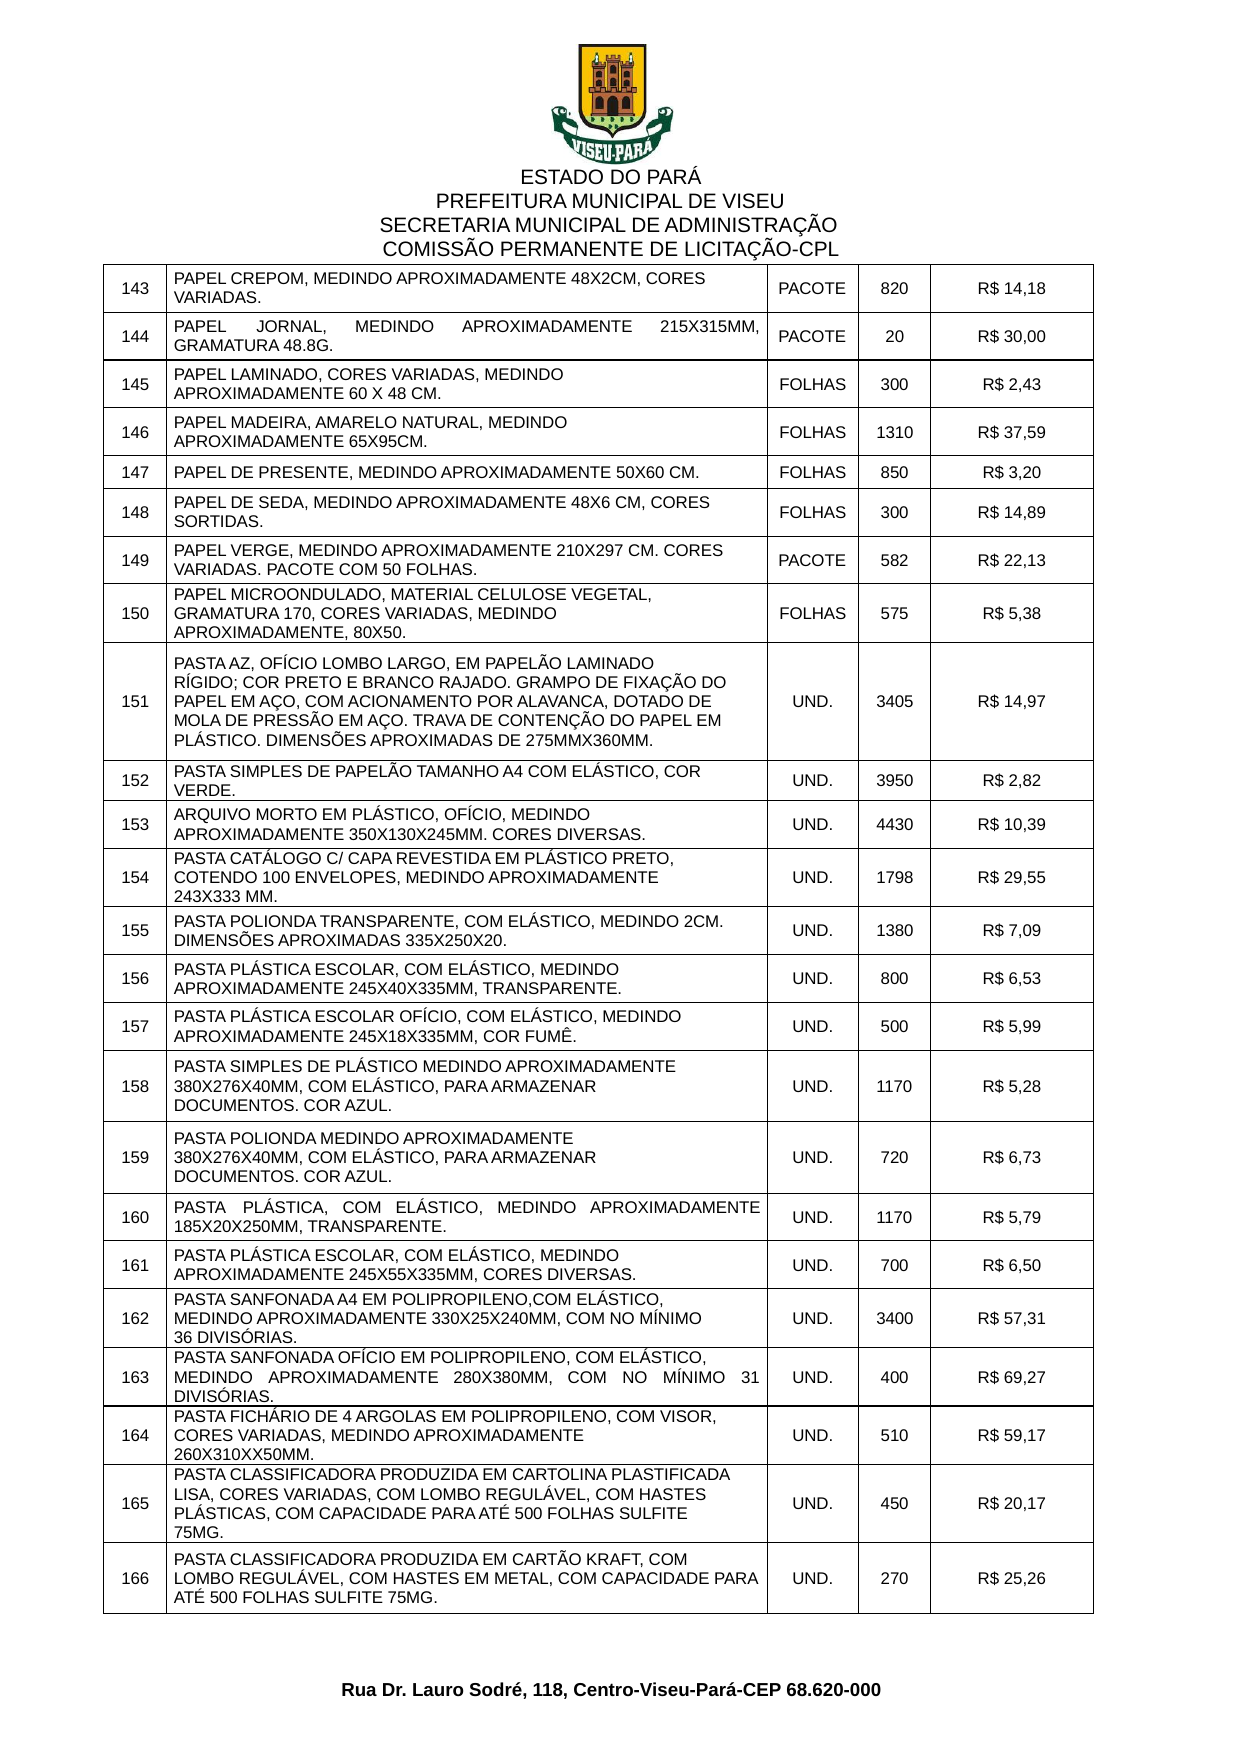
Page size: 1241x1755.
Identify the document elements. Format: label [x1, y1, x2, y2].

picture [551, 44, 674, 165]
